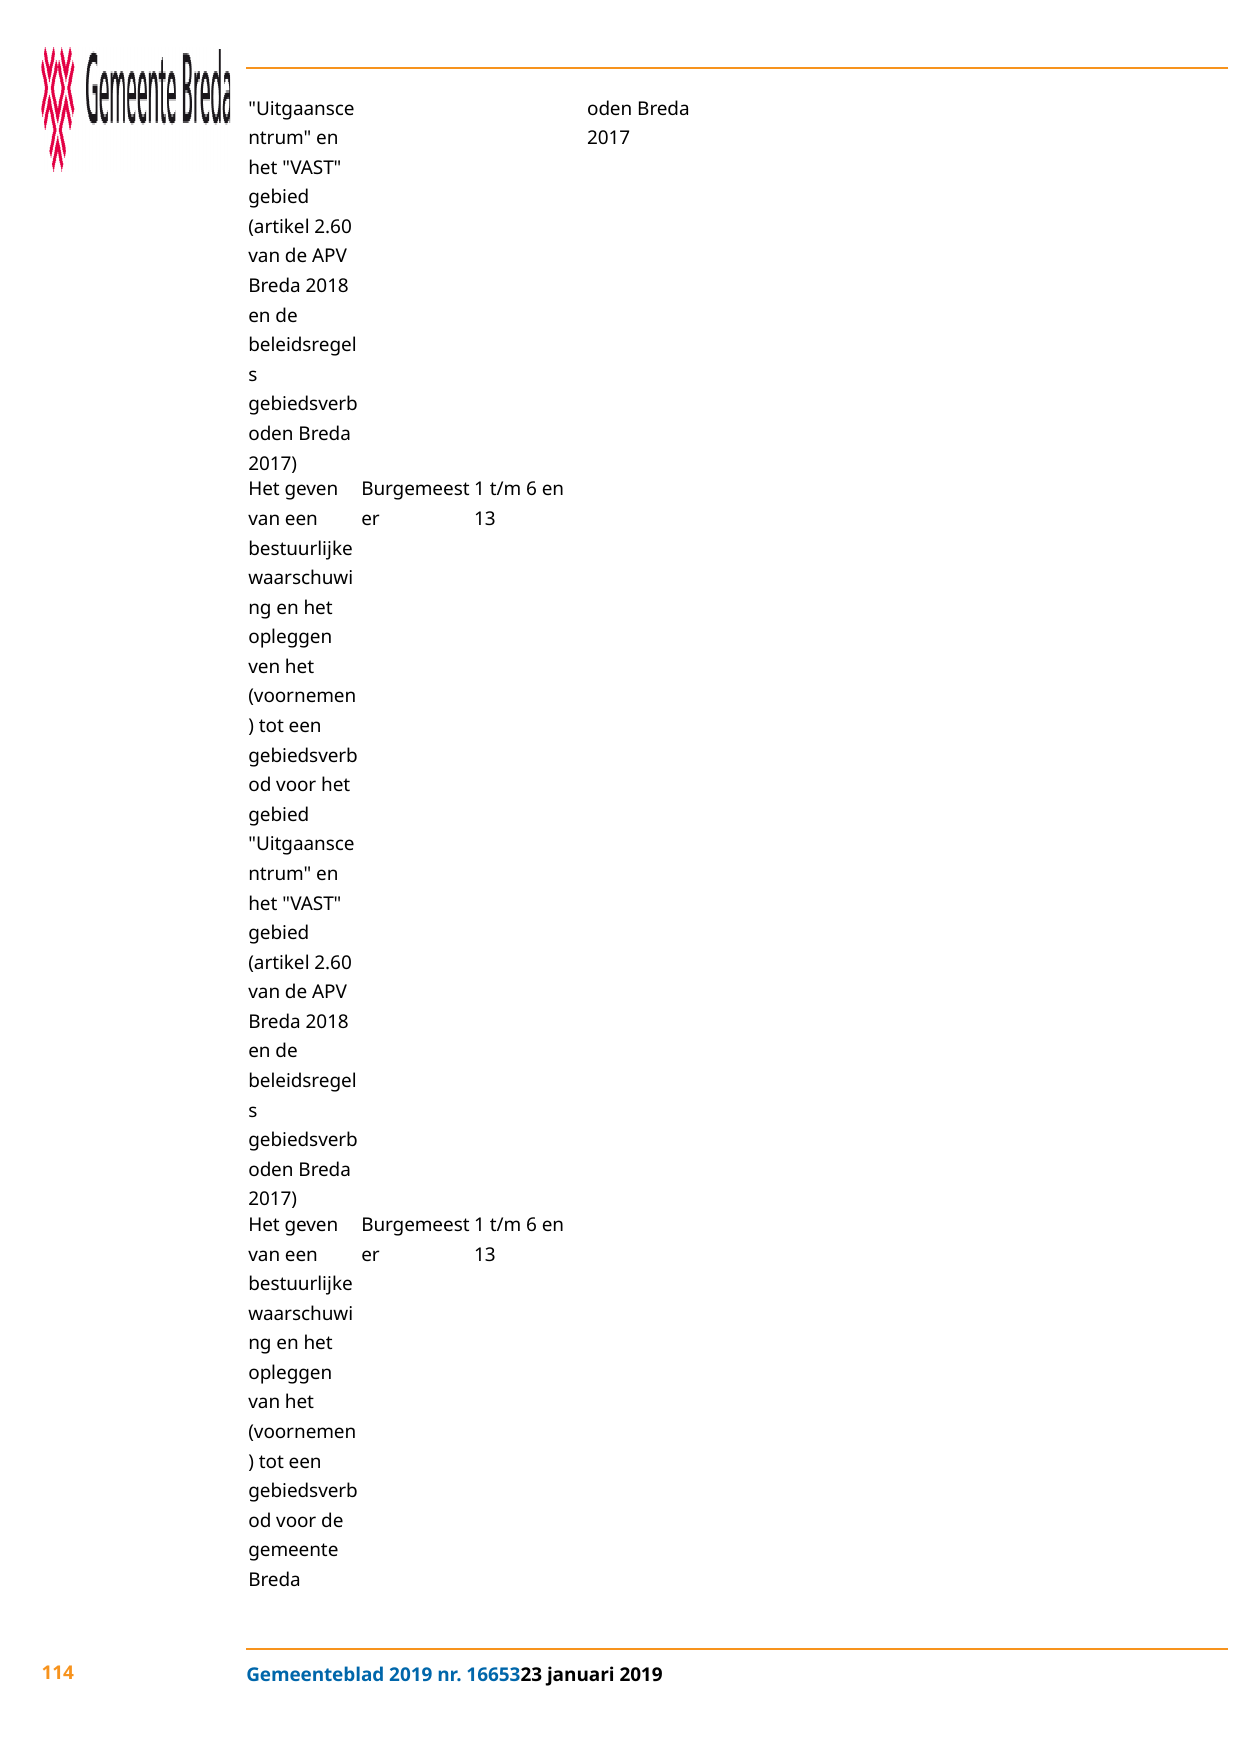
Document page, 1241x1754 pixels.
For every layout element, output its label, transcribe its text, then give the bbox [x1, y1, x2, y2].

table_cell [587, 476, 700, 1211]
table_cell oden Breda 2017 [587, 95, 700, 476]
table_cell [361, 95, 474, 476]
table_cell Burgemeester [361, 476, 474, 1211]
table_cell 1 t/m 6 en 13 [474, 1211, 587, 1592]
table_cell 1 t/m 6 en 13 [474, 476, 587, 1211]
table_cell Het geven van een bestuurlijke waarschuwing en het opleggen ven het (voornemen) tot een gebiedsverbod voor het gebied "Uitgaanscentrum" en het "VAST" gebied (artikel 2.60 van de APV Breda 2018 en de beleidsregels gebiedsverboden Breda 2017) [248, 476, 361, 1211]
table_cell [474, 95, 587, 476]
table_cell Burgemeester [361, 1211, 474, 1592]
table_cell "Uitgaanscentrum" en het "VAST" gebied (artikel 2.60 van de APV Breda 2018 en de beleidsregels gebiedsverboden Breda 2017) [248, 95, 361, 476]
picture [41, 47, 231, 172]
table_cell [587, 1211, 700, 1592]
table_cell Het geven van een bestuurlijke waarschuwing en het opleggen van het (voornemen) tot een gebiedsverbod voor de gemeente Breda [248, 1211, 361, 1592]
